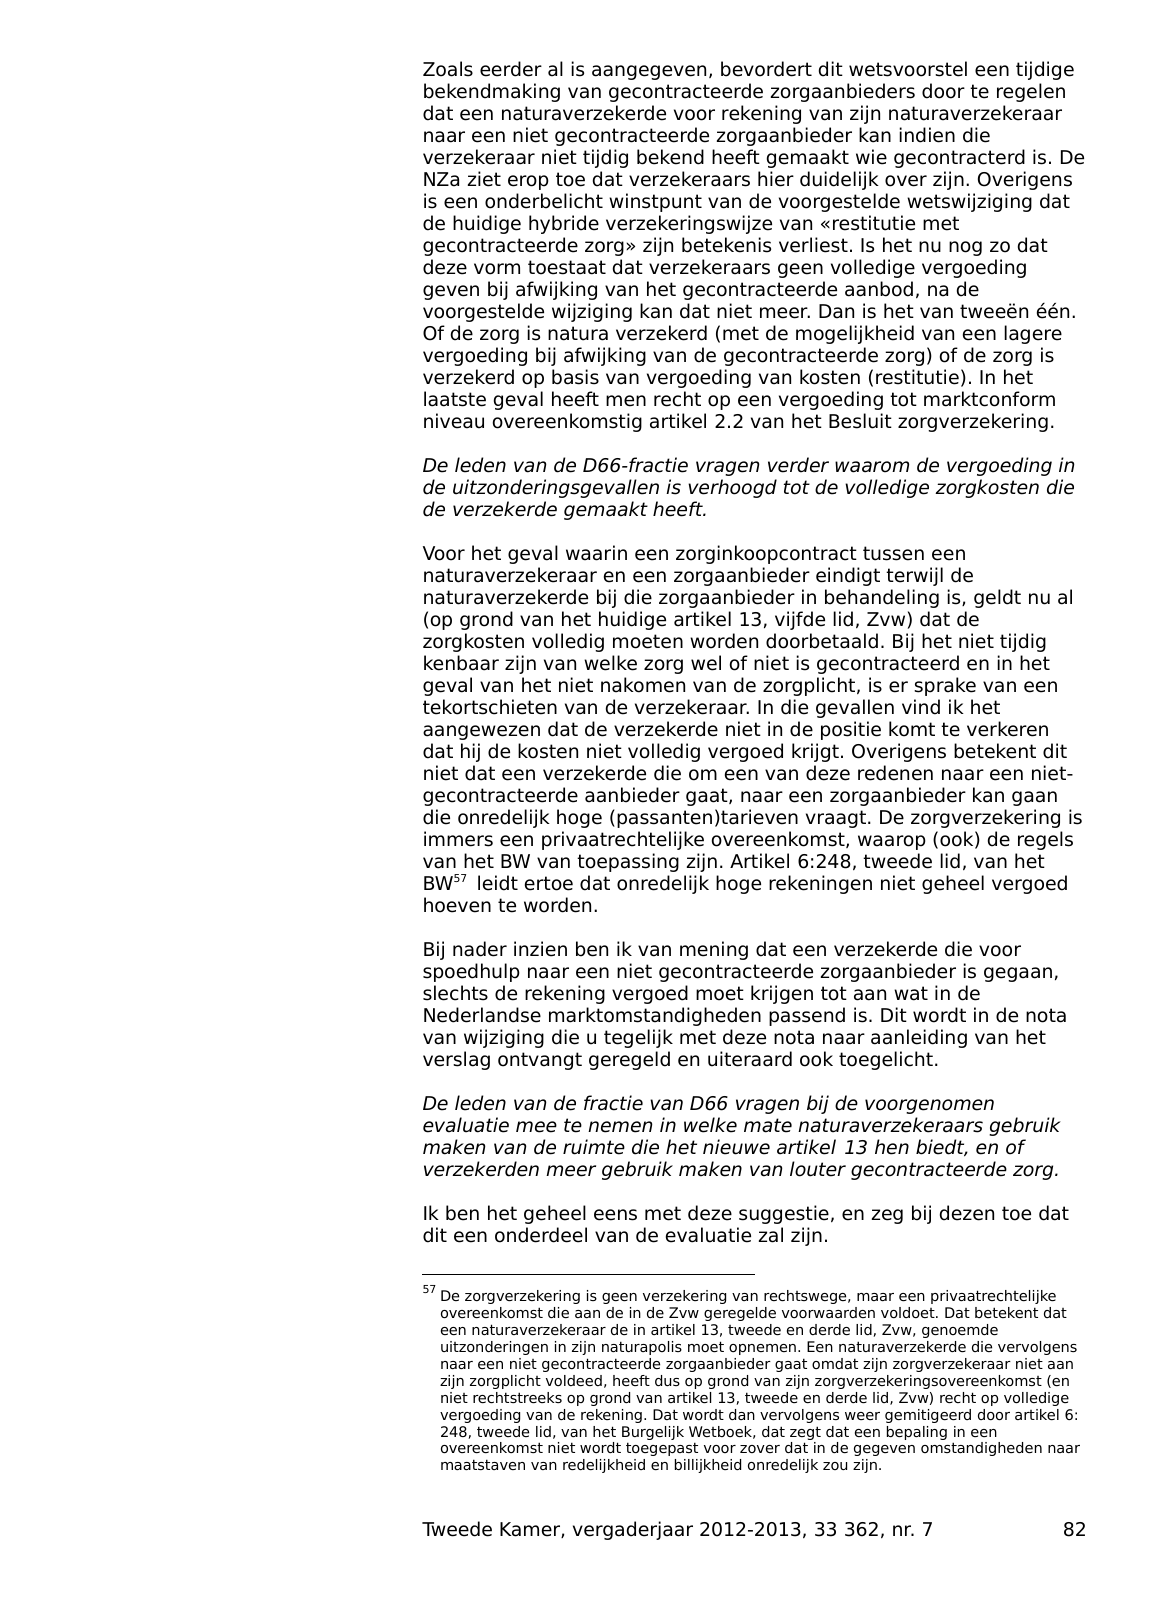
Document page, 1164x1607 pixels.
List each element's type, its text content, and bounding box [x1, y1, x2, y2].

text De zorgverzekering is geen verzekering van rechtswege, maar een privaatrechtelijke overeenkomst die aan de in de Zvw geregelde voorwaarden voldoet. Dat betekent dat een naturaverzekeraar de in artikel 13, tweede en derde lid, Zvw, genoemde uitzonderingen in zijn naturapolis moet opnemen. Een naturaverzekerde die vervolgens naar een niet gecontracteerde zorgaanbieder gaat omdat zijn zorgverzekeraar niet aan zijn zorgplicht voldeed, heeft dus op grond van zijn zorgverzekeringsovereenkomst (en niet rechtstreeks op grond van artikel 13, tweede en derde lid, Zvw) recht op volledige vergoeding van de rekening. Dat wordt dan vervolgens weer gemitigeerd door artikel 6: 248, tweede lid, van het Burgelijk Wetboek, dat zegt dat een bepaling in een overeenkomst niet wordt toegepast voor zover dat in de gegeven omstandigheden naar maatstaven van redelijkheid en billijkheid onredelijk zou zijn. [422, 1283, 1087, 1474]
text Bij nader inzien ben ik van mening dat een verzekerde die voor spoedhulp naar een niet gecontracteerde zorgaanbieder is gegaan, slechts de rekening vergoed moet krijgen tot aan wat in de Nederlandse marktomstandigheden passend is. Dit wordt in de nota van wijziging die u tegelijk met deze nota naar aanleiding van het verslag ontvangt geregeld en uiteraard ook toegelicht. [422, 939, 1087, 1071]
text Zoals eerder al is aangegeven, bevordert dit wetsvoorstel een tijdige bekendmaking van gecontracteerde zorgaanbieders door te regelen dat een naturaverzekerde voor rekening van zijn naturaverzekeraar naar een niet gecontracteerde zorgaanbieder kan indien die verzekeraar niet tijdig bekend heeft gemaakt wie gecontracterd is. De NZa ziet erop toe dat verzekeraars hier duidelijk over zijn. Overigens is een onderbelicht winstpunt van de voorgestelde wetswijziging dat de huidige hybride verzekeringswijze van «restitutie met gecontracteerde zorg» zijn betekenis verliest. Is het nu nog zo dat deze vorm toestaat dat verzekeraars geen volledige vergoeding geven bij afwijking van het gecontracteerde aanbod, na de voorgestelde wijziging kan dat niet meer. Dan is het van tweeën één. Of de zorg is natura verzekerd (met de mogelijkheid van een lagere vergoeding bij afwijking van de gecontracteerde zorg) of de zorg is verzekerd op basis van vergoeding van kosten (restitutie). In het laatste geval heeft men recht op een vergoeding tot marktconform niveau overeenkomstig artikel 2.2 van het Besluit zorgverzekering. [422, 59, 1087, 433]
text De leden van de fractie van D66 vragen bij de voorgenomen evaluatie mee te nemen in welke mate naturaverzekeraars gebruik maken van de ruimte die het nieuwe artikel 13 hen biedt, en of verzekerden meer gebruik maken van louter gecontracteerde zorg. [422, 1093, 1087, 1181]
text Voor het geval waarin een zorginkoopcontract tussen een naturaverzekeraar en een zorgaanbieder eindigt terwijl de naturaverzekerde bij die zorgaanbieder in behandeling is, geldt nu al (op grond van het huidige artikel 13, vijfde lid, Zvw) dat de zorgkosten volledig moeten worden doorbetaald. Bij het niet tijdig kenbaar zijn van welke zorg wel of niet is gecontracteerd en in het geval van het niet nakomen van de zorgplicht, is er sprake van een tekortschieten van de verzekeraar. In die gevallen vind ik het aangewezen dat de verzekerde niet in de positie komt te verkeren dat hij de kosten niet volledig vergoed krijgt. Overigens betekent dit niet dat een verzekerde die om een van deze redenen naar een niet-gecontracteerde aanbieder gaat, naar een zorgaanbieder kan gaan die onredelijk hoge (passanten)tarieven vraagt. De zorgverzekering is immers een privaatrechtelijke overeenkomst, waarop (ook) de regels van het BW van toepassing zijn. Artikel 6:248, tweede lid, van het BW leidt ertoe dat onredelijk hoge rekeningen niet geheel vergoed hoeven te worden. [422, 543, 1087, 917]
text Ik ben het geheel eens met deze suggestie, en zeg bij dezen toe dat dit een onderdeel van de evaluatie zal zijn. [422, 1203, 1087, 1247]
text De leden van de D66-fractie vragen verder waarom de vergoeding in de uitzonderingsgevallen is verhoogd tot de volledige zorgkosten die de verzekerde gemaakt heeft. [422, 455, 1087, 521]
